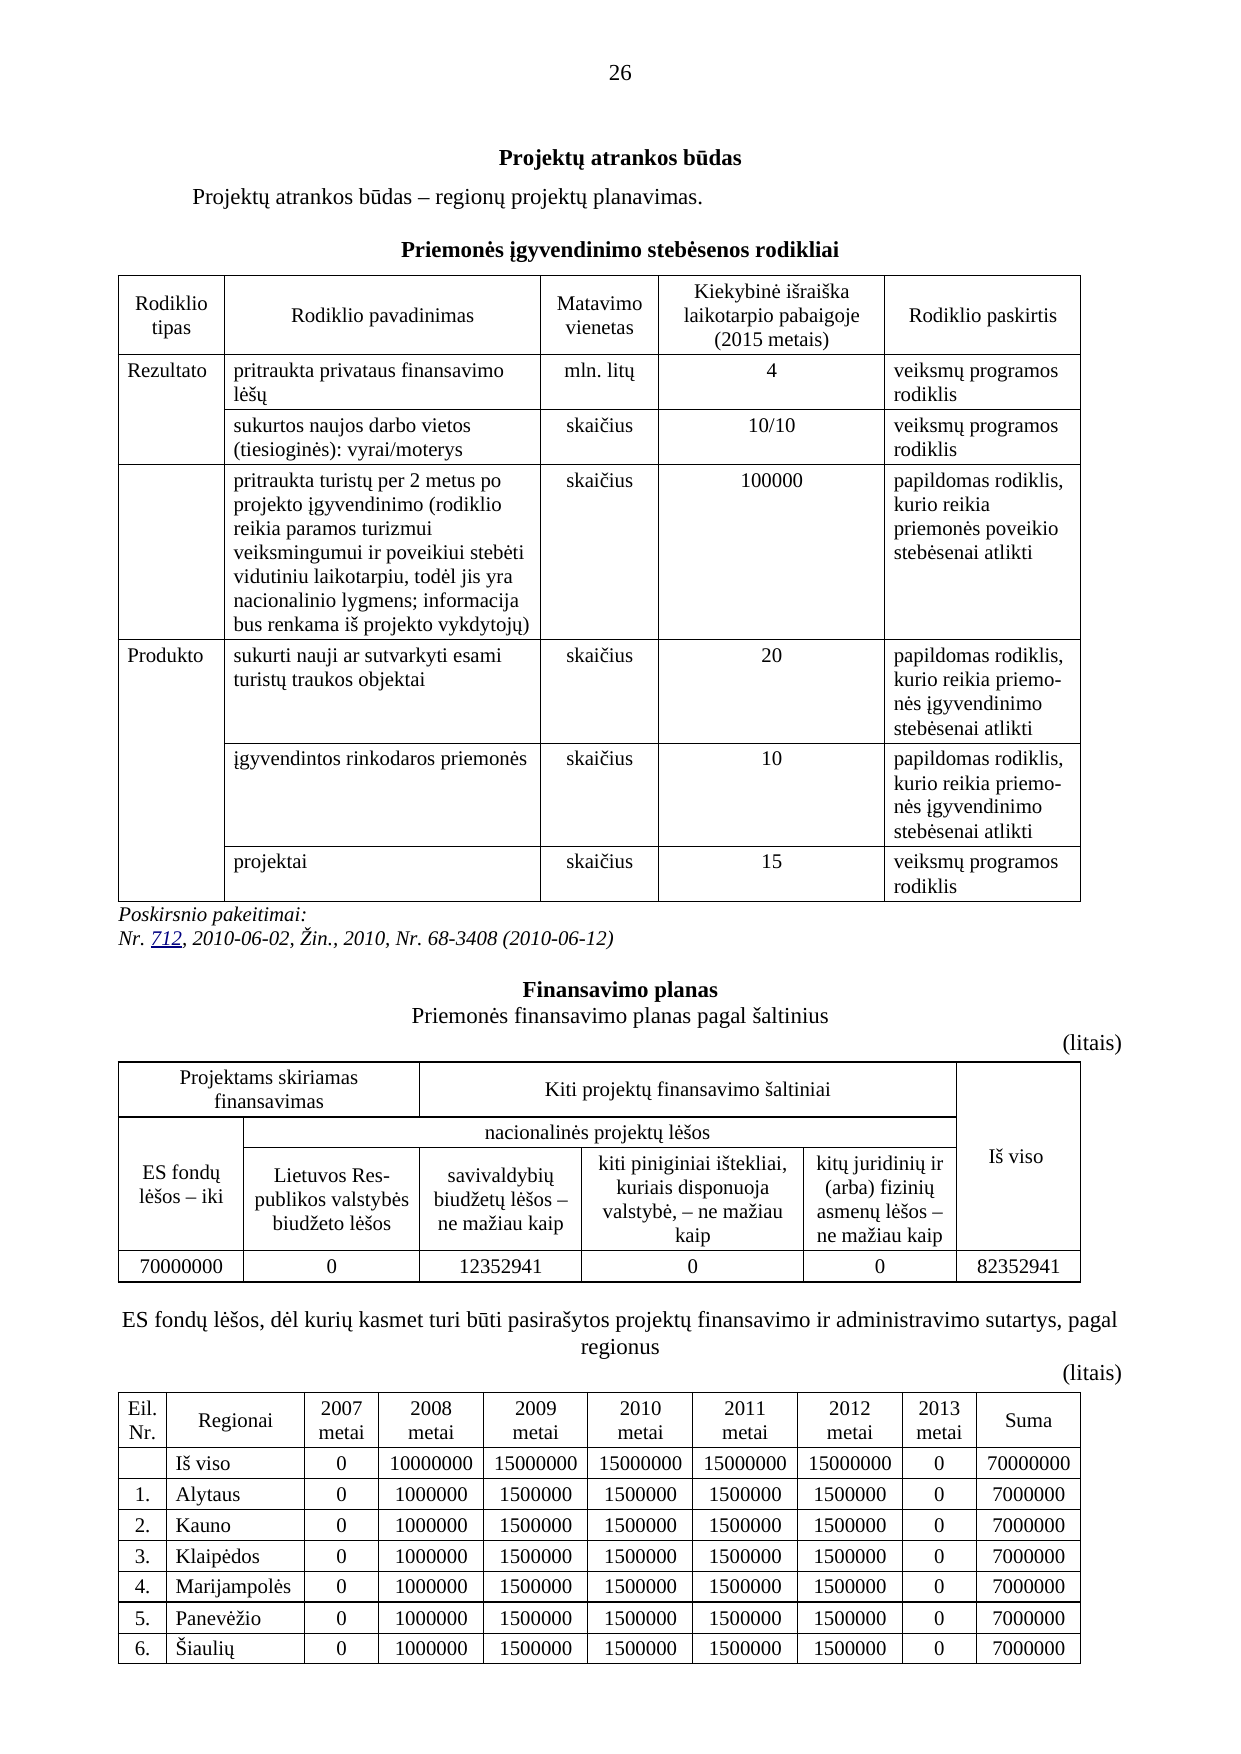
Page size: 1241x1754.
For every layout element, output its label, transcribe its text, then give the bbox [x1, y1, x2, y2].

table_cell 4 [659, 355, 884, 409]
text Poskirsnio pakeitimai: [118, 902, 1122, 926]
table_cell pritraukta privataus finansavimo lėšų [225, 355, 540, 409]
table_cell 0 [305, 1448, 378, 1478]
table_cell 7000000 [977, 1479, 1080, 1509]
table_header Kiekybinė išraiška laikotarpio pabaigoje (2015 metais) [659, 276, 884, 354]
table_header Matavimo vienetas [541, 276, 658, 354]
table_cell 1500000 [588, 1541, 692, 1571]
table_cell 0 [305, 1479, 378, 1509]
table_cell Produkto [119, 640, 224, 901]
table_cell 0 [582, 1251, 803, 1281]
table_cell 6. [119, 1634, 166, 1663]
table_cell 1500000 [693, 1510, 797, 1539]
table_cell 82352941 [957, 1251, 1080, 1281]
table_cell 1500000 [588, 1634, 692, 1663]
text Nr. 712, 2010-06-02, Žin., 2010, Nr. 68-3408 (2010-06-12) [118, 926, 1122, 950]
table_cell 0 [804, 1251, 956, 1281]
table_header Regionai [167, 1393, 304, 1447]
table_cell 1500000 [484, 1634, 587, 1663]
table_cell 1500000 [588, 1603, 692, 1632]
table_cell 0 [903, 1510, 976, 1539]
table_cell 1500000 [484, 1479, 587, 1509]
table_cell 1500000 [798, 1572, 902, 1601]
table_cell 1500000 [693, 1634, 797, 1663]
table_cell Šiaulių [167, 1634, 304, 1663]
table_header 2009 metai [484, 1393, 587, 1447]
text Projektų atrankos būdas [118, 144, 1122, 171]
table_cell projektai [225, 847, 540, 901]
table_cell mln. litų [541, 355, 658, 409]
table_cell pritraukta turistų per 2 metus po projekto įgyvendinimo (rodiklio reikia paramos turizmui veiksmingumui ir poveikiui stebėti vidutiniu laikotarpiu, todėl jis yra nacionalinio lygmens; informacija bus renkama iš projekto vykdytojų) [225, 465, 540, 639]
table_cell 1000000 [379, 1479, 483, 1509]
table_cell papildomas rodiklis, kurio reikia priemonės poveikio stebėsenai atlikti [885, 465, 1080, 639]
table_header Rodiklio paskirtis [885, 276, 1080, 354]
table_cell 1500000 [693, 1541, 797, 1571]
table_cell 1500000 [693, 1603, 797, 1632]
table_cell 15000000 [588, 1448, 692, 1478]
table_cell 2. [119, 1510, 166, 1539]
table_cell savivaldybių biudžetų lėšos – ne mažiau kaip [420, 1148, 581, 1250]
table_header 2011 metai [693, 1393, 797, 1447]
table_cell 1500000 [798, 1479, 902, 1509]
table_header 2010 metai [588, 1393, 692, 1447]
table_cell papildomas rodiklis, kurio reikia priemo­nės įgyvendinimo stebėsenai atlikti [885, 640, 1080, 742]
table_cell 1000000 [379, 1603, 483, 1632]
table_cell 1500000 [693, 1479, 797, 1509]
table_cell 70000000 [977, 1448, 1080, 1478]
table_header 2008 metai [379, 1393, 483, 1447]
table_cell 1500000 [484, 1603, 587, 1632]
table_cell [119, 465, 224, 639]
table_cell 1500000 [798, 1541, 902, 1571]
table_cell [119, 409, 224, 464]
table_cell 3. [119, 1541, 166, 1571]
table_cell skaičius [541, 640, 658, 742]
table_cell 70000000 [119, 1251, 243, 1281]
table_cell 20 [659, 640, 884, 742]
table_cell 0 [305, 1510, 378, 1539]
text Projektų atrankos būdas – regionų projektų planavimas. [118, 183, 1122, 210]
table_cell 0 [244, 1251, 419, 1281]
table_cell 7000000 [977, 1572, 1080, 1601]
table_cell ES fondų lėšos – iki [119, 1118, 243, 1250]
table_cell Marijampolės [167, 1572, 304, 1601]
text (litais) [118, 1029, 1122, 1055]
table_cell Iš viso [167, 1448, 304, 1478]
table_header Iš viso [957, 1063, 1080, 1250]
table_cell 1500000 [693, 1572, 797, 1601]
table_cell Rezultato [119, 355, 224, 409]
table_cell 1000000 [379, 1572, 483, 1601]
table_cell 0 [305, 1541, 378, 1571]
table_header Eil. Nr. [119, 1393, 166, 1447]
text ES fondų lėšos, dėl kurių kasmet turi būti pasirašytos projektų finansavimo ir administravimo sutartys, pagal regionus [118, 1306, 1122, 1359]
table_cell 7000000 [977, 1603, 1080, 1632]
table_cell 1. [119, 1479, 166, 1509]
table_cell 7000000 [977, 1634, 1080, 1663]
table_cell veiksmų programos rodiklis [885, 410, 1080, 464]
table_cell [119, 1448, 166, 1478]
table_cell 10000000 [379, 1448, 483, 1478]
table_cell 1500000 [588, 1479, 692, 1509]
table_cell 1500000 [588, 1510, 692, 1539]
table_cell Alytaus [167, 1479, 304, 1509]
table_header Projektams skiriamas finansavimas [119, 1063, 419, 1116]
table_cell veiksmų programos rodiklis [885, 355, 1080, 409]
table_header 2013 metai [903, 1393, 976, 1447]
table_cell 0 [903, 1634, 976, 1663]
table_cell 1500000 [798, 1603, 902, 1632]
text Priemonės finansavimo planas pagal šaltinius [118, 1002, 1122, 1029]
table_cell kitų juridinių ir (arba) fizinių asmenų lėšos – ne mažiau kaip [804, 1148, 956, 1250]
table_cell 10/10 [659, 410, 884, 464]
table_cell 7000000 [977, 1510, 1080, 1539]
table_cell 1500000 [798, 1510, 902, 1539]
table_cell 1500000 [798, 1634, 902, 1663]
table_cell 0 [903, 1541, 976, 1571]
table_cell skaičius [541, 465, 658, 639]
table_cell 15 [659, 847, 884, 901]
table_cell nacionalinės projektų lėšos [244, 1118, 956, 1147]
table_cell papildomas rodiklis, kurio reikia priemo­nės įgyvendinimo stebėsenai atlikti [885, 744, 1080, 846]
table_cell 12352941 [420, 1251, 581, 1281]
table_cell Lietuvos Res­publikos valsty­bės biudžeto lėšos [244, 1148, 419, 1250]
table_cell sukurti nauji ar sutvarkyti esami turistų traukos objektai [225, 640, 540, 742]
table_cell 1500000 [484, 1572, 587, 1601]
text Priemonės įgyvendinimo stebėsenos rodikliai [118, 236, 1122, 262]
table_cell 1000000 [379, 1634, 483, 1663]
table_cell 1500000 [588, 1572, 692, 1601]
table_cell Klaipėdos [167, 1541, 304, 1571]
table_cell sukurtos naujos darbo vietos (tiesioginės): vyrai/moterys [225, 410, 540, 464]
table_cell 1000000 [379, 1541, 483, 1571]
table_cell 1500000 [484, 1541, 587, 1571]
table_cell 15000000 [484, 1448, 587, 1478]
table_cell skaičius [541, 744, 658, 846]
table_cell 1500000 [484, 1510, 587, 1539]
table_cell 0 [305, 1603, 378, 1632]
table_cell 0 [305, 1572, 378, 1601]
table_cell 0 [305, 1634, 378, 1663]
table_cell 0 [903, 1479, 976, 1509]
table_cell skaičius [541, 847, 658, 901]
table_cell veiksmų programos rodiklis [885, 847, 1080, 901]
table_header Rodiklio pavadinimas [225, 276, 540, 354]
table_header 2007 metai [305, 1393, 378, 1447]
table_cell 0 [903, 1603, 976, 1632]
table_cell kiti piniginiai ištekliai, kuriais disponuoja valstybė, – ne mažiau kaip [582, 1148, 803, 1250]
table_cell 0 [903, 1572, 976, 1601]
table_cell 1000000 [379, 1510, 483, 1539]
text Finansavimo planas [118, 976, 1122, 1002]
table_cell 10 [659, 744, 884, 846]
text (litais) [118, 1359, 1122, 1386]
table_cell 100000 [659, 465, 884, 639]
table_header Rodiklio tipas [119, 276, 224, 354]
table_cell įgyvendintos rinkodaros priemonės [225, 744, 540, 846]
table_cell 4. [119, 1572, 166, 1601]
table_cell 5. [119, 1603, 166, 1632]
table_cell skaičius [541, 410, 658, 464]
table_cell Kauno [167, 1510, 304, 1539]
table_cell 7000000 [977, 1541, 1080, 1571]
table_cell 15000000 [798, 1448, 902, 1478]
table_cell Panevėžio [167, 1603, 304, 1632]
table_cell 15000000 [693, 1448, 797, 1478]
table_header Suma [977, 1393, 1080, 1447]
table_header 2012 metai [798, 1393, 902, 1447]
table_cell 0 [903, 1448, 976, 1478]
table_header Kiti projektų finansavimo šaltiniai [420, 1063, 956, 1116]
